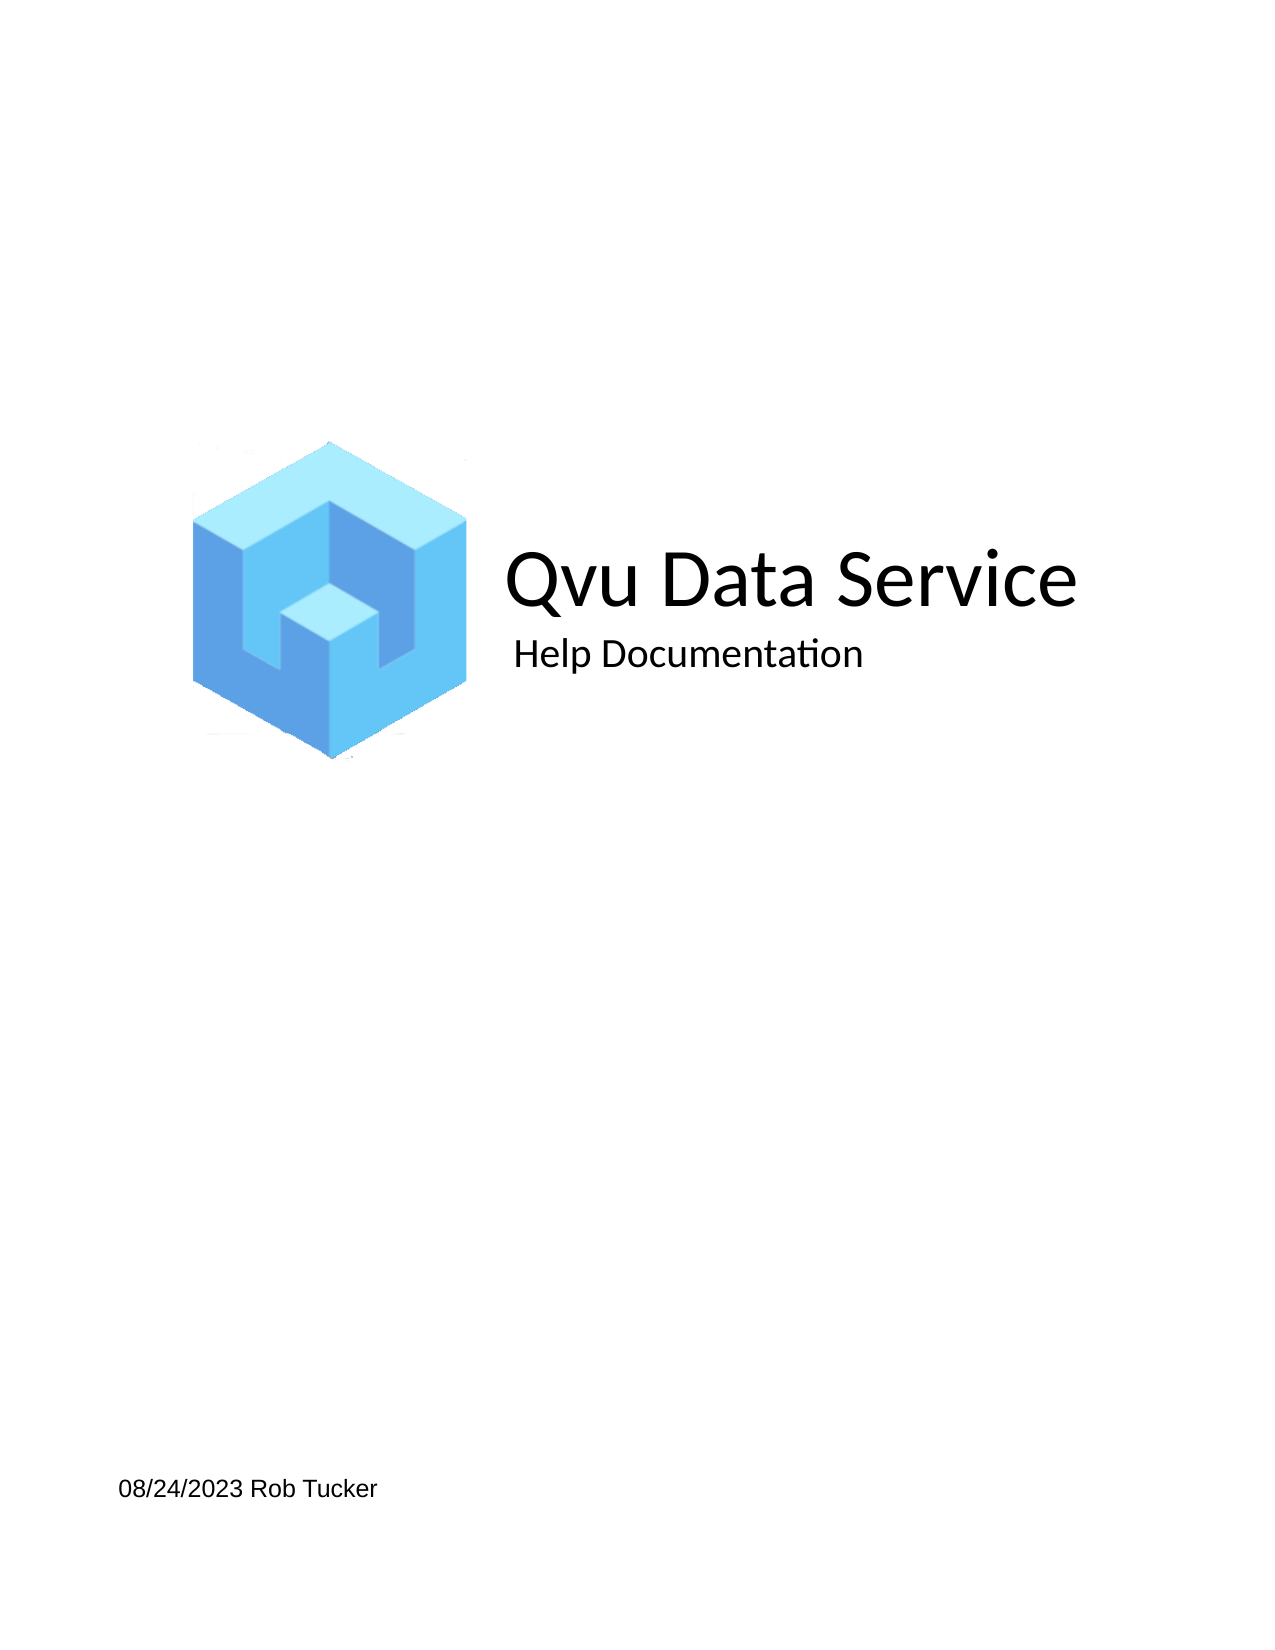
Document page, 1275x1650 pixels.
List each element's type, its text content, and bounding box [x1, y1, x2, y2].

picture [192, 433, 467, 763]
text [118, 525, 192, 627]
text [118, 627, 192, 678]
text Qvu Data Service [467, 525, 1157, 627]
text Help Documentation [467, 627, 1157, 678]
